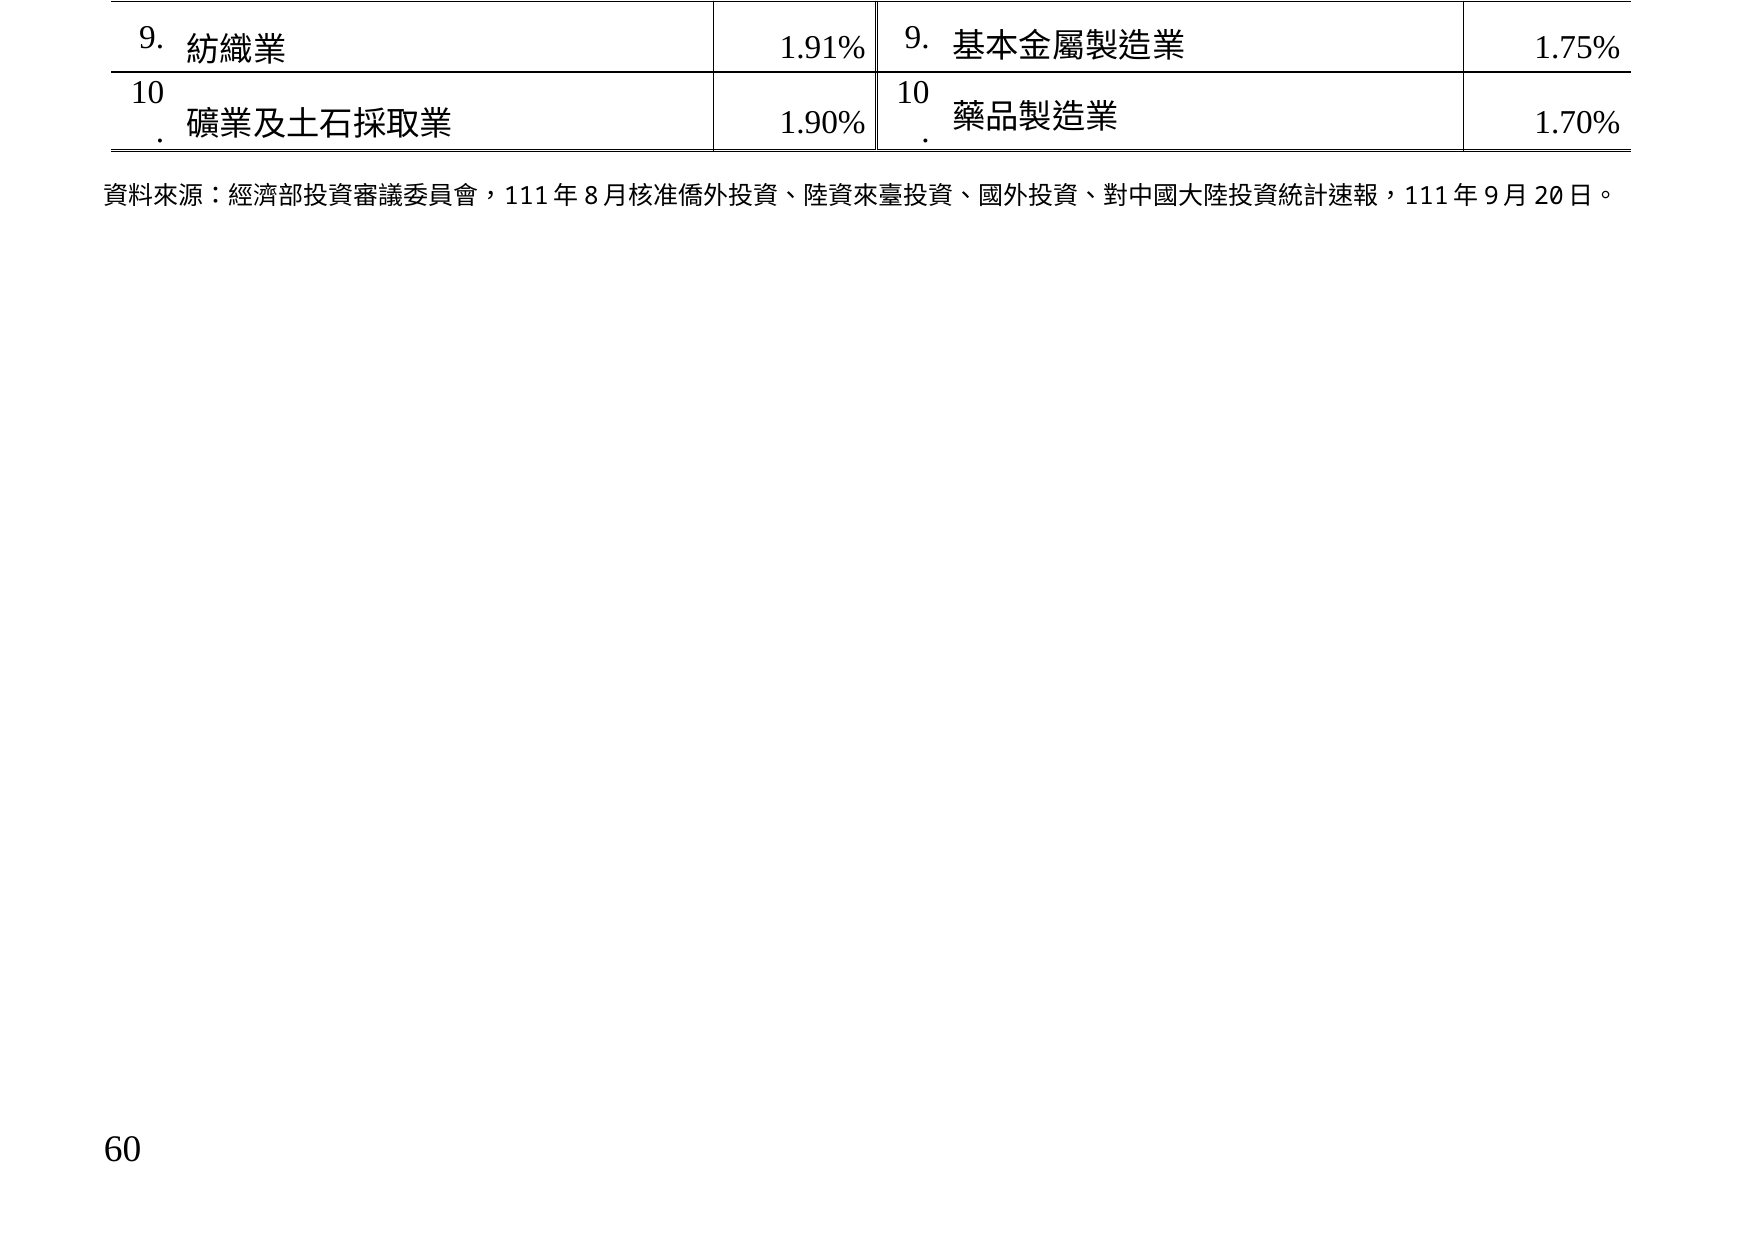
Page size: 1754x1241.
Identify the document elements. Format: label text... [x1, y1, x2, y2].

table_cell 紡織業 [175, 2, 713, 71]
table_cell 礦業及土石採取業 [175, 73, 713, 149]
table_cell 10. [878, 73, 941, 149]
table_cell 基本金屬製造業 [941, 2, 1463, 71]
table_cell 1.90% [714, 73, 875, 149]
table_cell 1.70% [1464, 73, 1631, 149]
table_cell 1.75% [1464, 2, 1631, 71]
subtitle 資料來源：經濟部投資審議委員會，111年8月核准僑外投資、陸資來臺投資、國外投資、對中國大陸投資統計速報，111年9月20日。 [103, 152, 1639, 215]
table_cell 10. [111, 73, 175, 149]
table_cell 9. [878, 2, 941, 71]
table_cell 藥品製造業 [941, 73, 1463, 149]
table_cell 9. [111, 2, 175, 71]
table_cell 1.91% [714, 2, 875, 71]
